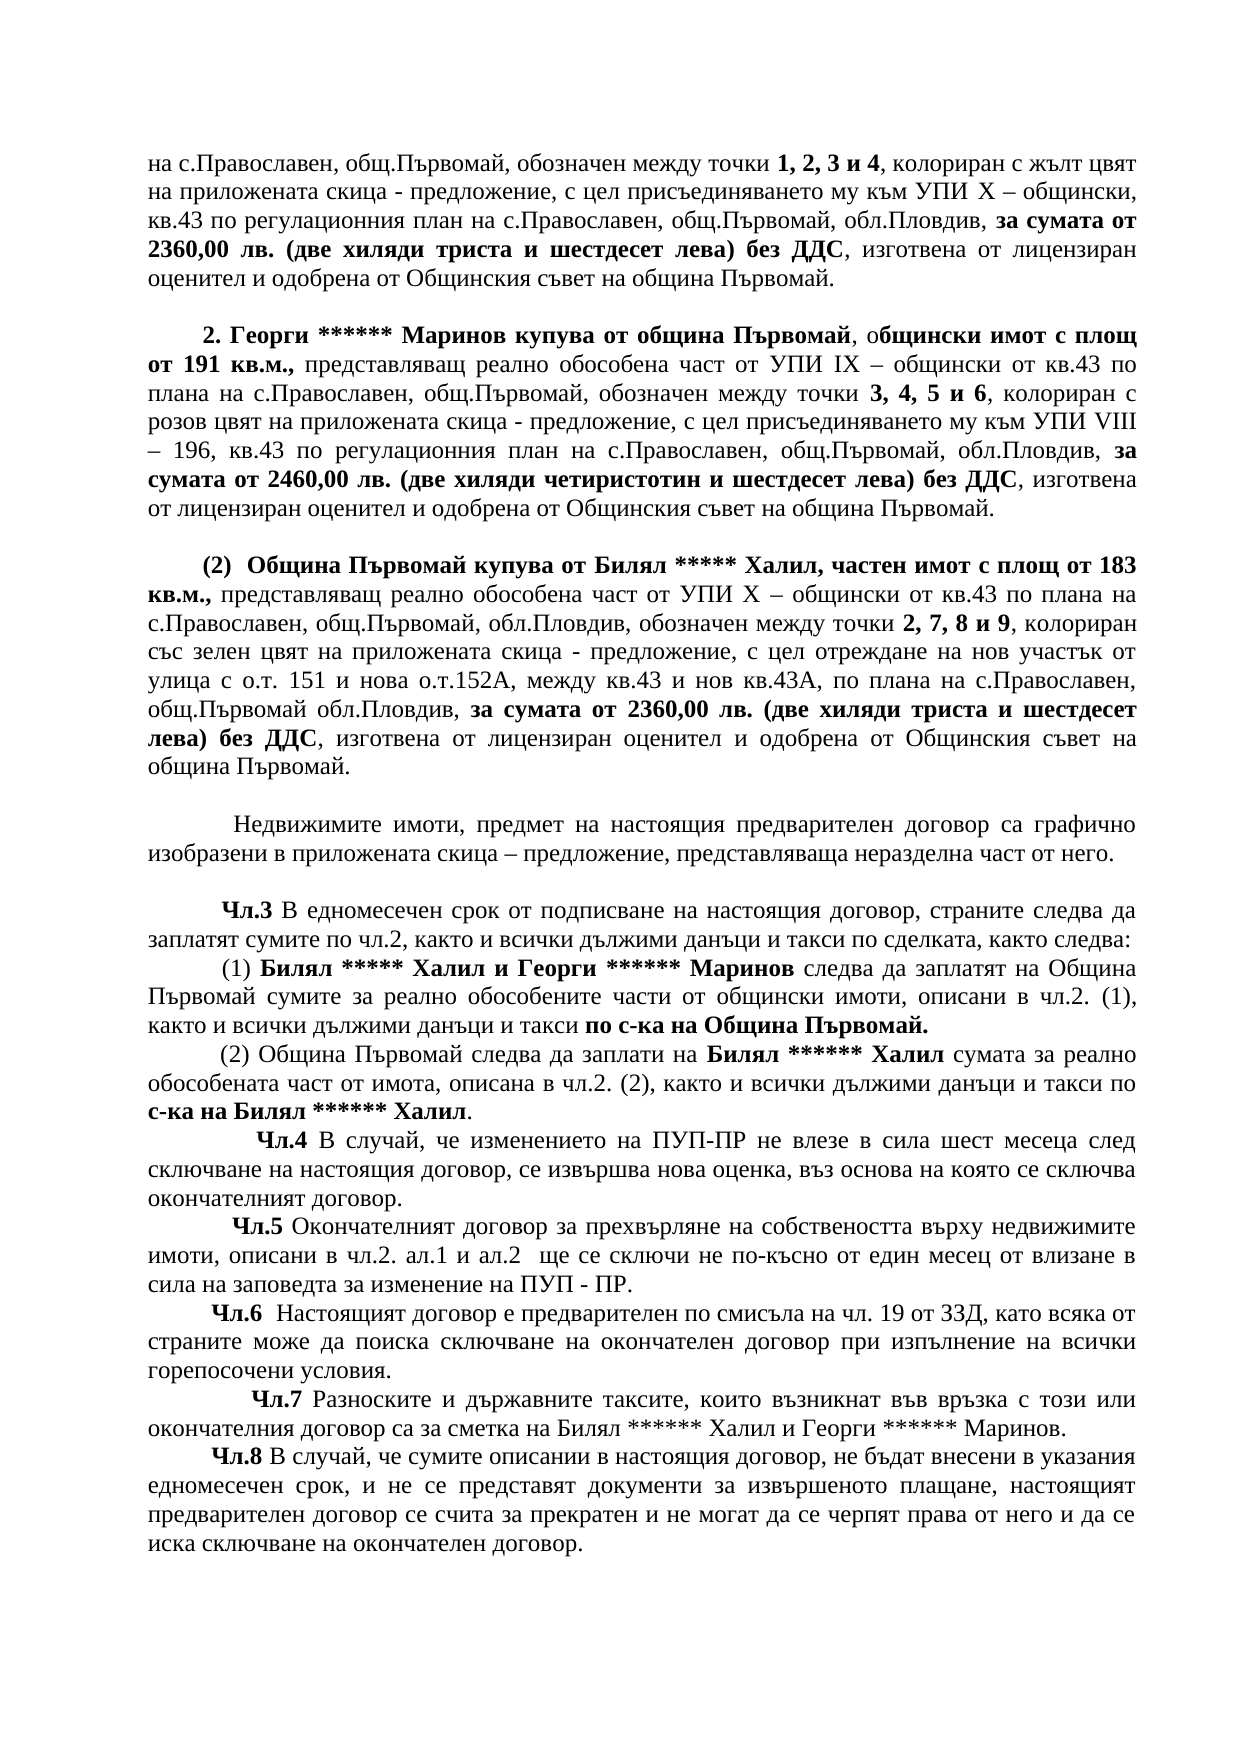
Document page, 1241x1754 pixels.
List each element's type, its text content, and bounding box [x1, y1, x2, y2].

text Недвижимите имоти, предмет на настоящия предварителен договор са графично изобразени в приложената скица – предложение, представляваща неразделна част от него. [148, 809, 1137, 866]
text Чл.3 В едномесечен срок от подписване на настоящия договор, страните следва да заплатят сумите по чл.2, както и всички дължими данъци и такси по сделката, както следва: [148, 895, 1137, 953]
text 2. Георги ****** Маринов купува от община Първомай, общински имот с площ от 191 кв.м., представляващ реално обособена част от УПИ IХ – общински от кв.43 по плана на с.Православен, общ.Първомай, обозначен между точки 3, 4, 5 и 6, колориран с розов цвят на приложената скица - предложение, с цел присъединяването му към УПИ VIII – 196, кв.43 по регулационния план на с.Православен, общ.Първомай, обл.Пловдив, за сумата от 2460,00 лв. (две хиляди четиристотин и шестдесет лева) без ДДС, изготвена от лицензиран оценител и одобрена от Общинския съвет на община Първомай. [148, 320, 1137, 521]
text Чл.6 Настоящият договор е предварителен по смисъла на чл. 19 от ЗЗД, като всяка от страните може да поиска сключване на окончателен договор при изпълнение на всички горепосочени условия. [148, 1298, 1137, 1384]
text (2) Община Първомай следва да заплати на Билял ****** Халил сумата за реално обособената част от имота, описана в чл.2. (2), както и всички дължими данъци и такси по с-ка на Билял ****** Халил. [148, 1039, 1137, 1125]
text на с.Православен, общ.Първомай, обозначен между точки 1, 2, 3 и 4, колориран с жълт цвят на приложената скица - предложение, с цел присъединяването му към УПИ X – общински, кв.43 по регулационния план на с.Православен, общ.Първомай, обл.Пловдив, за сумата от 2360,00 лв. (две хиляди триста и шестдесет лева) без ДДС, изготвена от лицензиран оценител и одобрена от Общинския съвет на община Първомай. [148, 148, 1137, 291]
text Чл.7 Разноските и държавните таксите, които възникнат във връзка с този или окончателния договор са за сметка на Билял ****** Халил и Георги ****** Маринов. [148, 1384, 1137, 1441]
text (1) Билял ***** Халил и Георги ****** Маринов следва да заплатят на Община Първомай сумите за реално обособените части от общински имоти, описани в чл.2. (1), както и всички дължими данъци и такси по с-ка на Община Първомай. [148, 953, 1137, 1039]
text Чл.5 Окончателният договор за прехвърляне на собствеността върху недвижимите имоти, описани в чл.2. ал.1 и ал.2 ще се сключи не по-късно от един месец от влизане в сила на заповедта за изменение на ПУП - ПР. [148, 1211, 1137, 1298]
text (2) Община Първомай купува от Билял ***** Халил, частен имот с площ от 183 кв.м., представляващ реално обособена част от УПИ Х – общински от кв.43 по плана на с.Православен, общ.Първомай, обл.Пловдив, обозначен между точки 2, 7, 8 и 9, колориран със зелен цвят на приложената скица - предложение, с цел отреждане на нов участък от улица с о.т. 151 и нова о.т.152А, между кв.43 и нов кв.43А, по плана на с.Православен, общ.Първомай обл.Пловдив, за сумата от 2360,00 лв. (две хиляди триста и шестдесет лева) без ДДС, изготвена от лицензиран оценител и одобрена от Общинския съвет на община Първомай. [148, 550, 1137, 780]
text Чл.8 В случай, че сумите описании в настоящия договор, не бъдат внесени в указания едномесечен срок, и не се представят документи за извършеното плащане, настоящият предварителен договор се счита за прекратен и не могат да се черпят права от него и да се иска сключване на окончателен договор. [148, 1441, 1137, 1556]
text Чл.4 В случай, че изменението на ПУП-ПР не влезе в сила шест месеца след сключване на настоящия договор, се извършва нова оценка, въз основа на която се сключва окончателният договор. [148, 1125, 1137, 1211]
